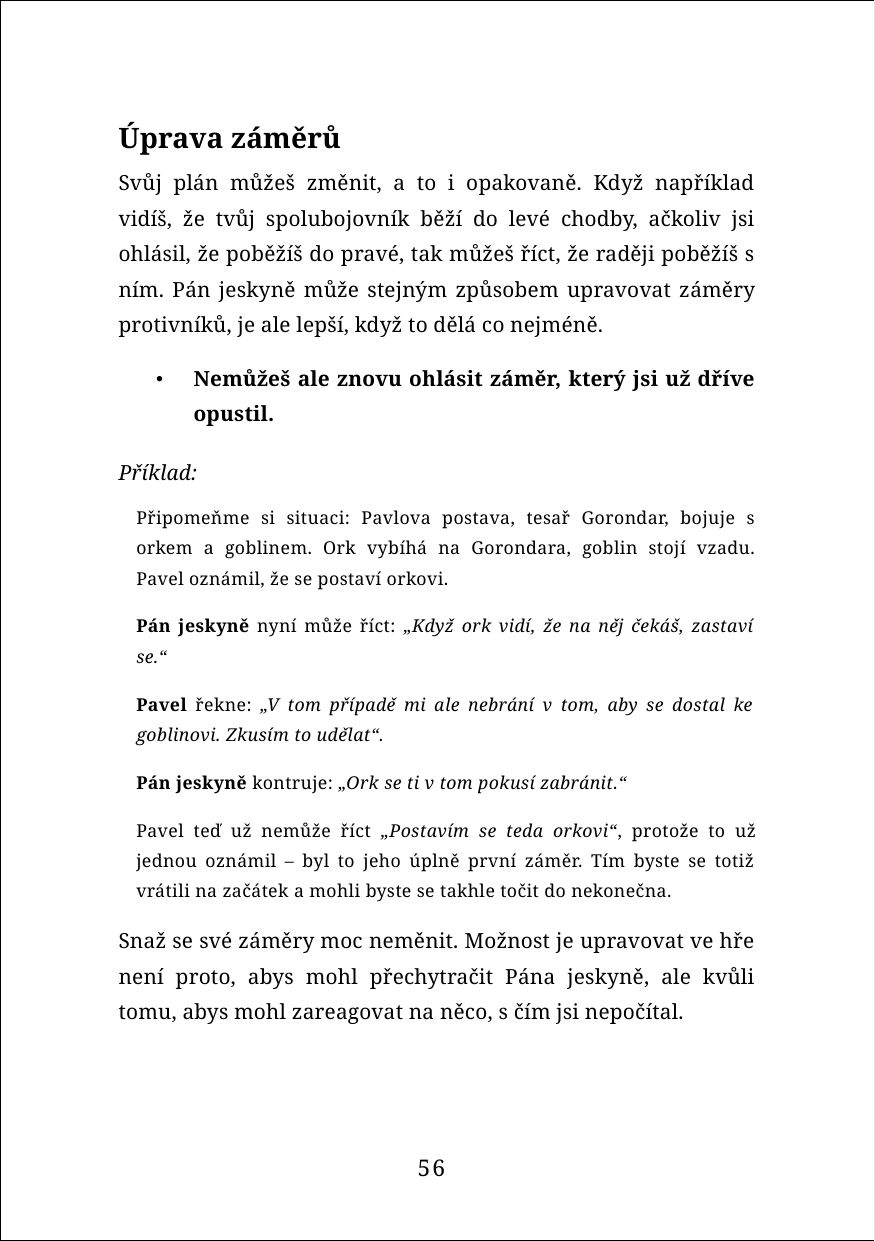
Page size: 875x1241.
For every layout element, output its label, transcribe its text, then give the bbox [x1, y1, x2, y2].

text Pavel teď už nemůže říct „Postavím se teda orkovi“, protože to už jednou oznámil – byl to jeho úplně první záměr. Tím byste se totiž vrátili na začátek a mohli byste se takhle točit do nekonečna. [136, 818, 756, 903]
text Připomeňme si situaci: Pavlova postava, tesař Gorondar, bojuje s orkem a goblinem. Ork vybíhá na Gorondara, goblin stojí vzadu. Pavel oznámil, že se postaví orkovi. [136, 506, 756, 590]
text Snaž se své záměry moc neměnit. Možnost je upravovat ve hře není proto, abys mohl přechytračit Pána jeskyně, ale kvůli tomu, abys mohl zareagovat na něco, s čím jsi nepočítal. [118, 926, 756, 1026]
text Svůj plán můžeš změnit, a to i opakovaně. Když například vidíš, že tvůj spolubojovník běží do levé chodby, ačkoliv jsi ohlásil, že poběžíš do pravé, tak můžeš říct, že raději poběžíš s ním. Pán jeskyně může stejným způsobem upravovat záměry protivníků, je ale lepší, když to dělá co nejméně. [118, 168, 756, 339]
list Nemůžeš ale znovu ohlásit záměr, který jsi už dříve opustil. [156, 364, 756, 428]
text Příklad: [118, 458, 756, 487]
text Pán jeskyně nyní může říct: „Když ork vidí, že na něj čekáš, zastaví se.“ [136, 614, 756, 668]
text Pavel řekne: „V tom případě mi ale nebrání v tom, aby se dostal ke goblinovi. Zkusím to udělat“. [136, 692, 756, 746]
text Pán jeskyně kontruje: „Ork se ti v tom pokusí zabránit.“ [136, 770, 756, 794]
subtitle Úprava záměrů [118, 118, 756, 157]
